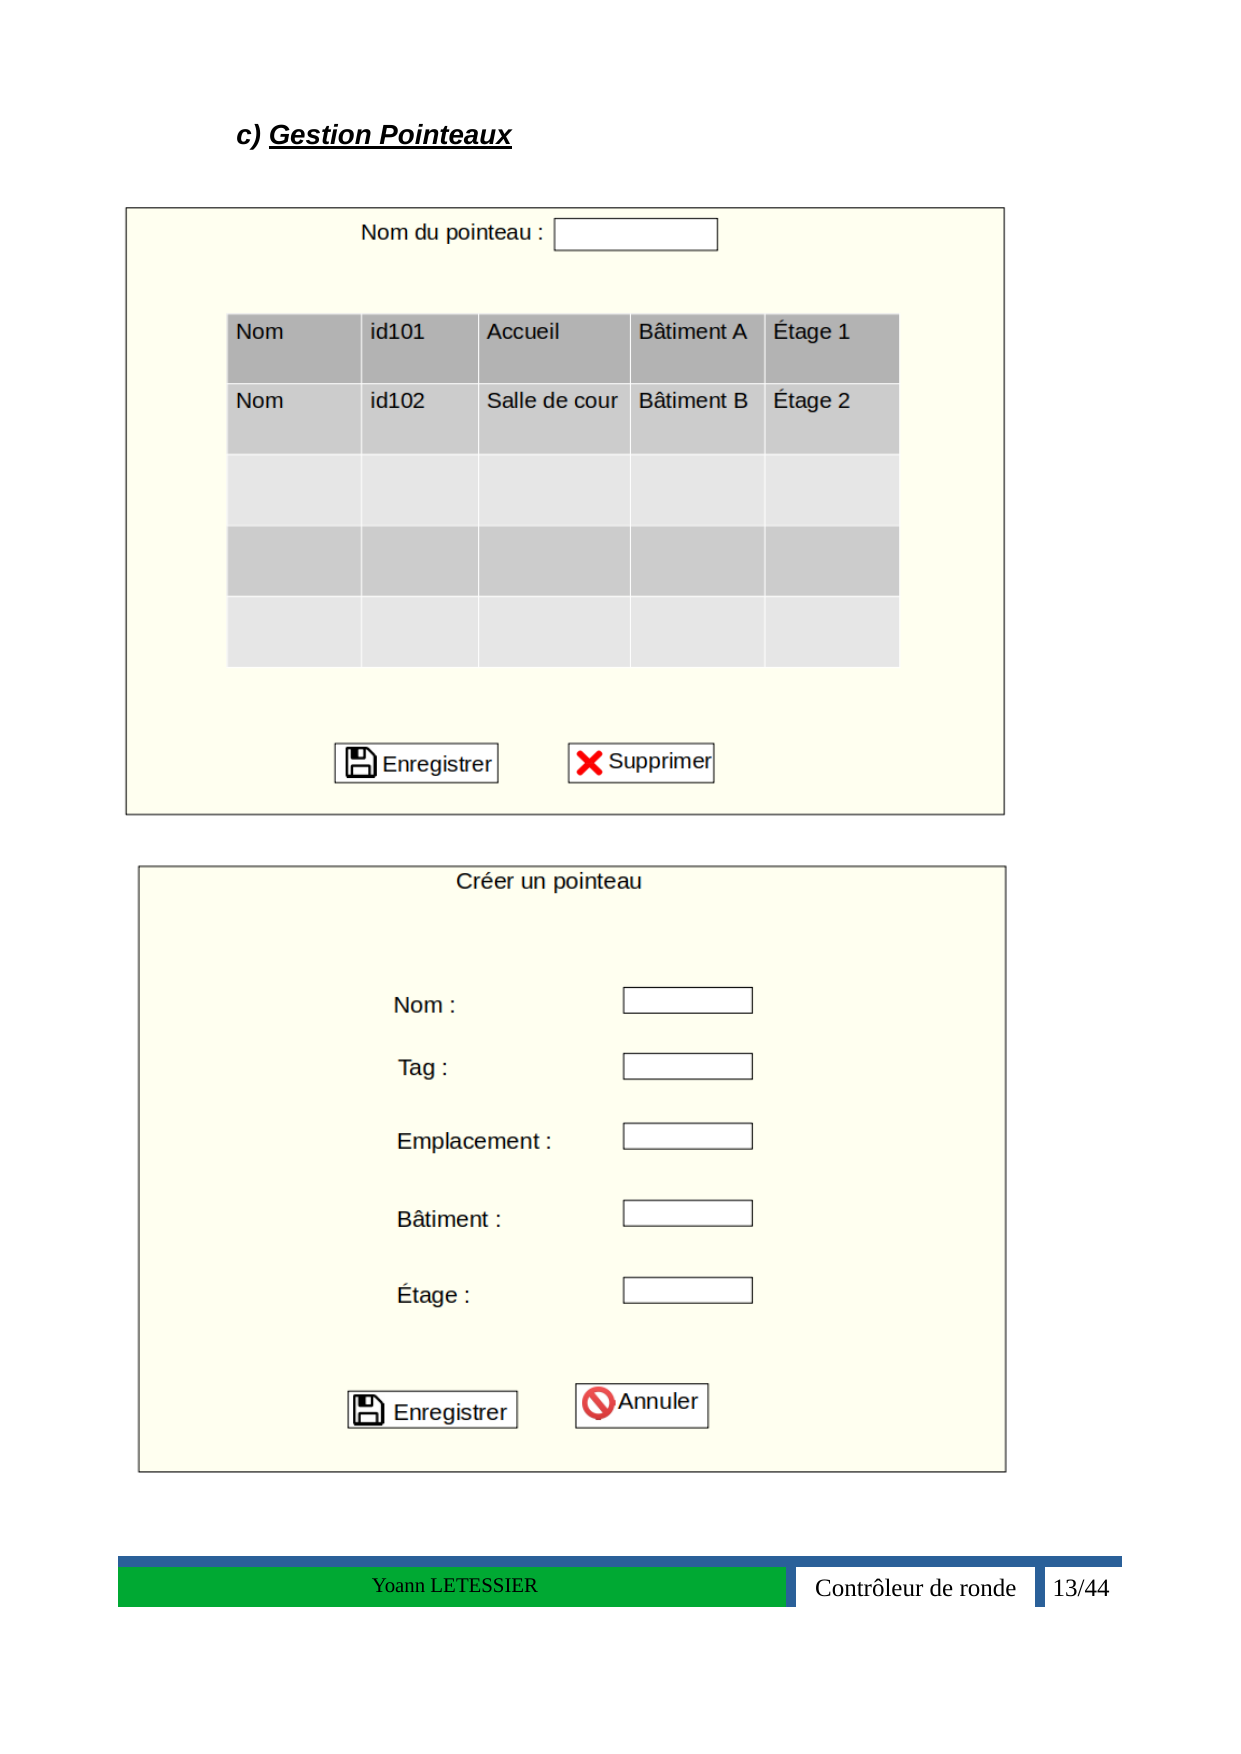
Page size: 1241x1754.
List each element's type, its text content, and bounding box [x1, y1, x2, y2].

picture [132, 862, 1009, 1477]
subtitle Gestion Pointeaux [118, 118, 1122, 150]
picture [112, 203, 1009, 818]
